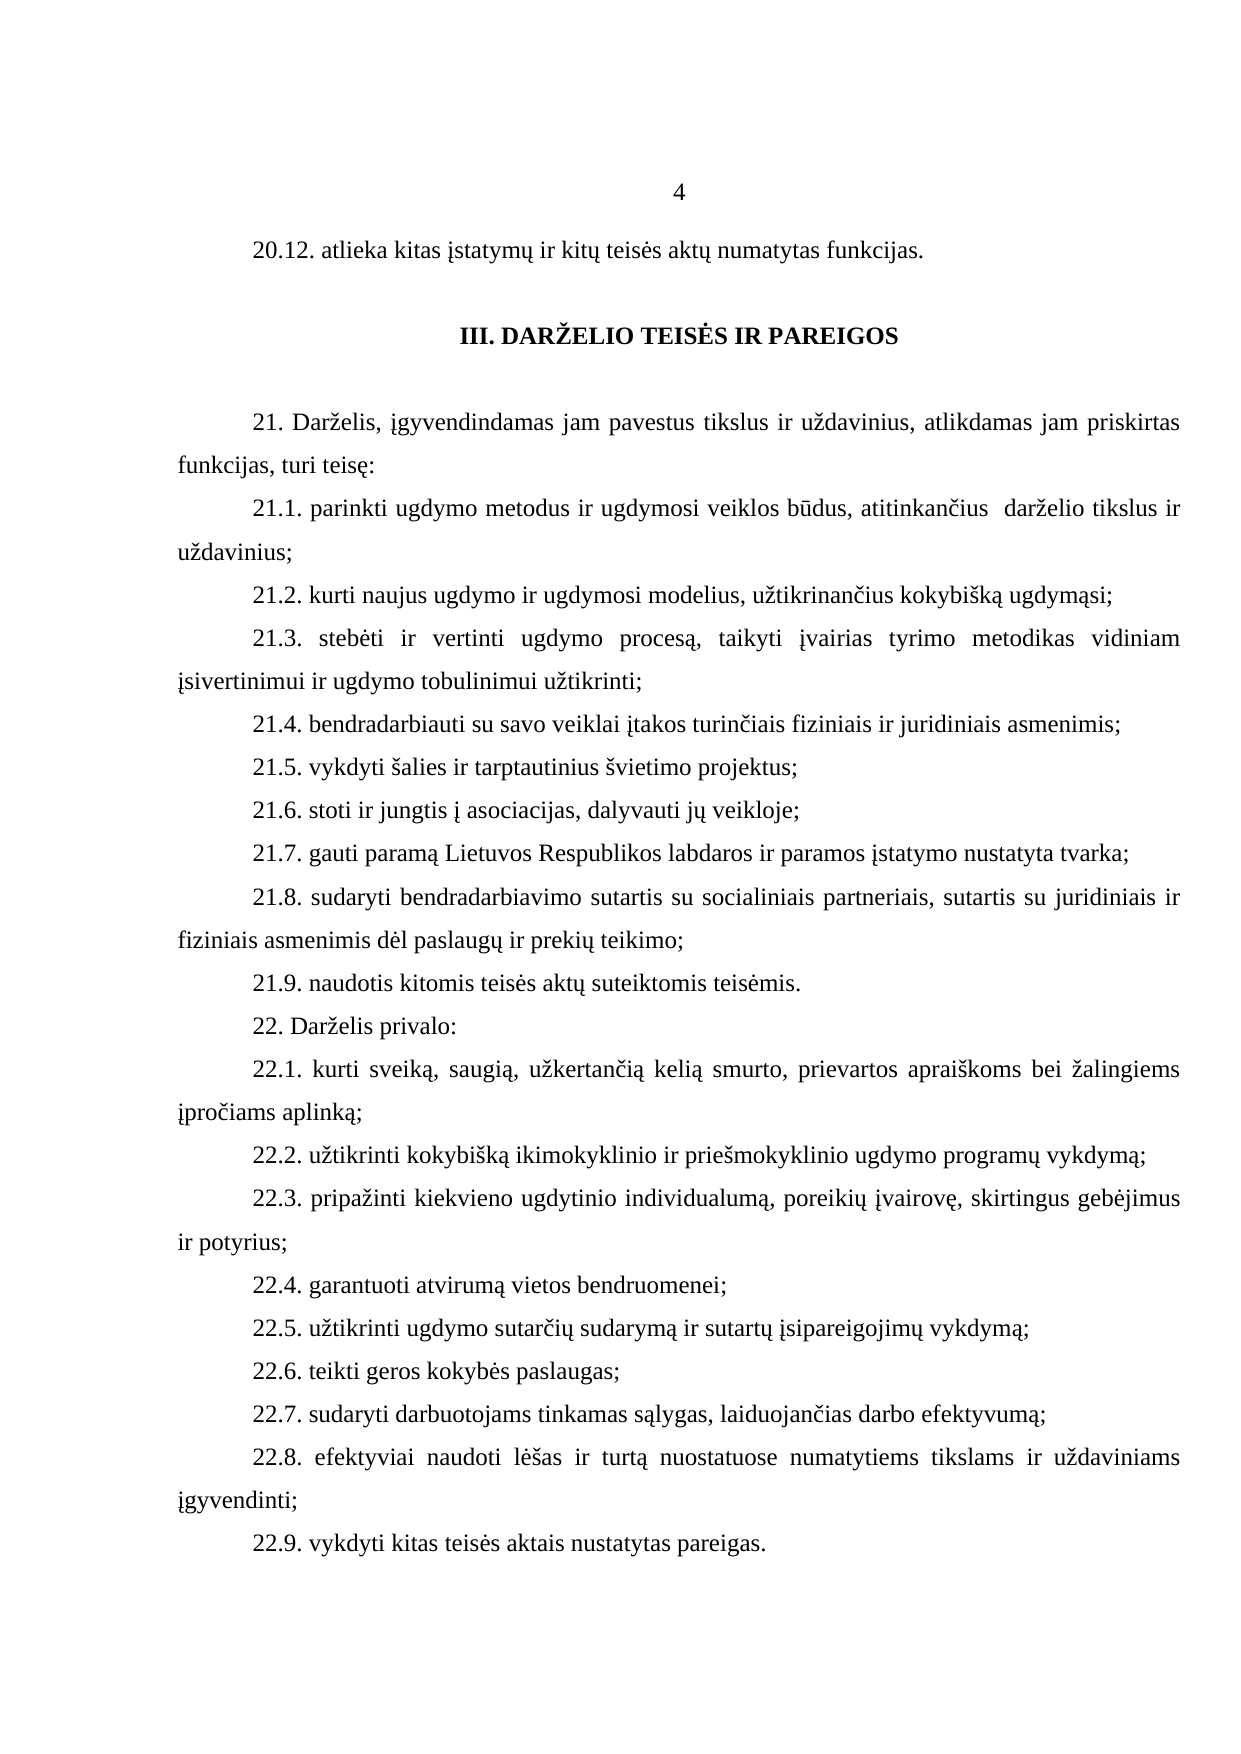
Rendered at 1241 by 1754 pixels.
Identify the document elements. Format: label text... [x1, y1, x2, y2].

text 22.3. pripažinti kiekvieno ugdytinio individualumą, poreikių įvairovę, skirtingus gebėjimus ir potyrius; [177, 1183, 1181, 1255]
text 21.8. sudaryti bendradarbiavimo sutartis su socialiniais partneriais, sutartis su juridiniais ir fiziniais asmenimis dėl paslaugų ir prekių teikimo; [177, 882, 1181, 953]
text 22.6. teikti geros kokybės paslaugas; [177, 1356, 1181, 1385]
text 22.8. efektyviai naudoti lėšas ir turtą nuostatuose numatytiems tikslams ir uždaviniams įgyvendinti; [177, 1442, 1181, 1514]
text 22. Darželis privalo: [177, 1011, 1181, 1040]
text 22.7. sudaryti darbuotojams tinkamas sąlygas, laiduojančias darbo efektyvumą; [177, 1399, 1181, 1428]
text 22.2. užtikrinti kokybišką ikimokyklinio ir priešmokyklinio ugdymo programų vykdymą; [177, 1140, 1181, 1169]
text 21.6. stoti ir jungtis į asociacijas, dalyvauti jų veikloje; [177, 795, 1181, 824]
text 21.4. bendradarbiauti su savo veiklai įtakos turinčiais fiziniais ir juridiniais asmenimis; [177, 709, 1181, 738]
text 21.9. naudotis kitomis teisės aktų suteiktomis teisėmis. [177, 968, 1181, 997]
text III. DARŽELIO TEISĖS IR PAREIGOS [177, 321, 1181, 350]
text 22.9. vykdyti kitas teisės aktais nustatytas pareigas. [177, 1528, 1181, 1557]
text 22.4. garantuoti atvirumą vietos bendruomenei; [177, 1270, 1181, 1298]
text 22.1. kurti sveiką, saugią, užkertančią kelią smurto, prievartos apraiškoms bei žalingiems įpročiams aplinką; [177, 1054, 1181, 1126]
text 22.5. užtikrinti ugdymo sutarčių sudarymą ir sutartų įsipareigojimų vykdymą; [177, 1313, 1181, 1342]
text 21.2. kurti naujus ugdymo ir ugdymosi modelius, užtikrinančius kokybišką ugdymąsi; [177, 580, 1181, 608]
text 21.5. vykdyti šalies ir tarptautinius švietimo projektus; [177, 752, 1181, 781]
text 21.7. gauti paramą Lietuvos Respublikos labdaros ir paramos įstatymo nustatyta tvarka; [177, 838, 1181, 867]
text 21.3. stebėti ir vertinti ugdymo procesą, taikyti įvairias tyrimo metodikas vidiniam įsivertinimui ir ugdymo tobulinimui užtikrinti; [177, 623, 1181, 695]
text 21. Darželis, įgyvendindamas jam pavestus tikslus ir uždavinius, atlikdamas jam priskirtas funkcijas, turi teisę: [177, 407, 1181, 479]
text 20.12. atlieka kitas įstatymų ir kitų teisės aktų numatytas funkcijas. [177, 235, 1181, 263]
text 21.1. parinkti ugdymo metodus ir ugdymosi veiklos būdus, atitinkančius darželio tikslus ir uždavinius; [177, 493, 1181, 565]
